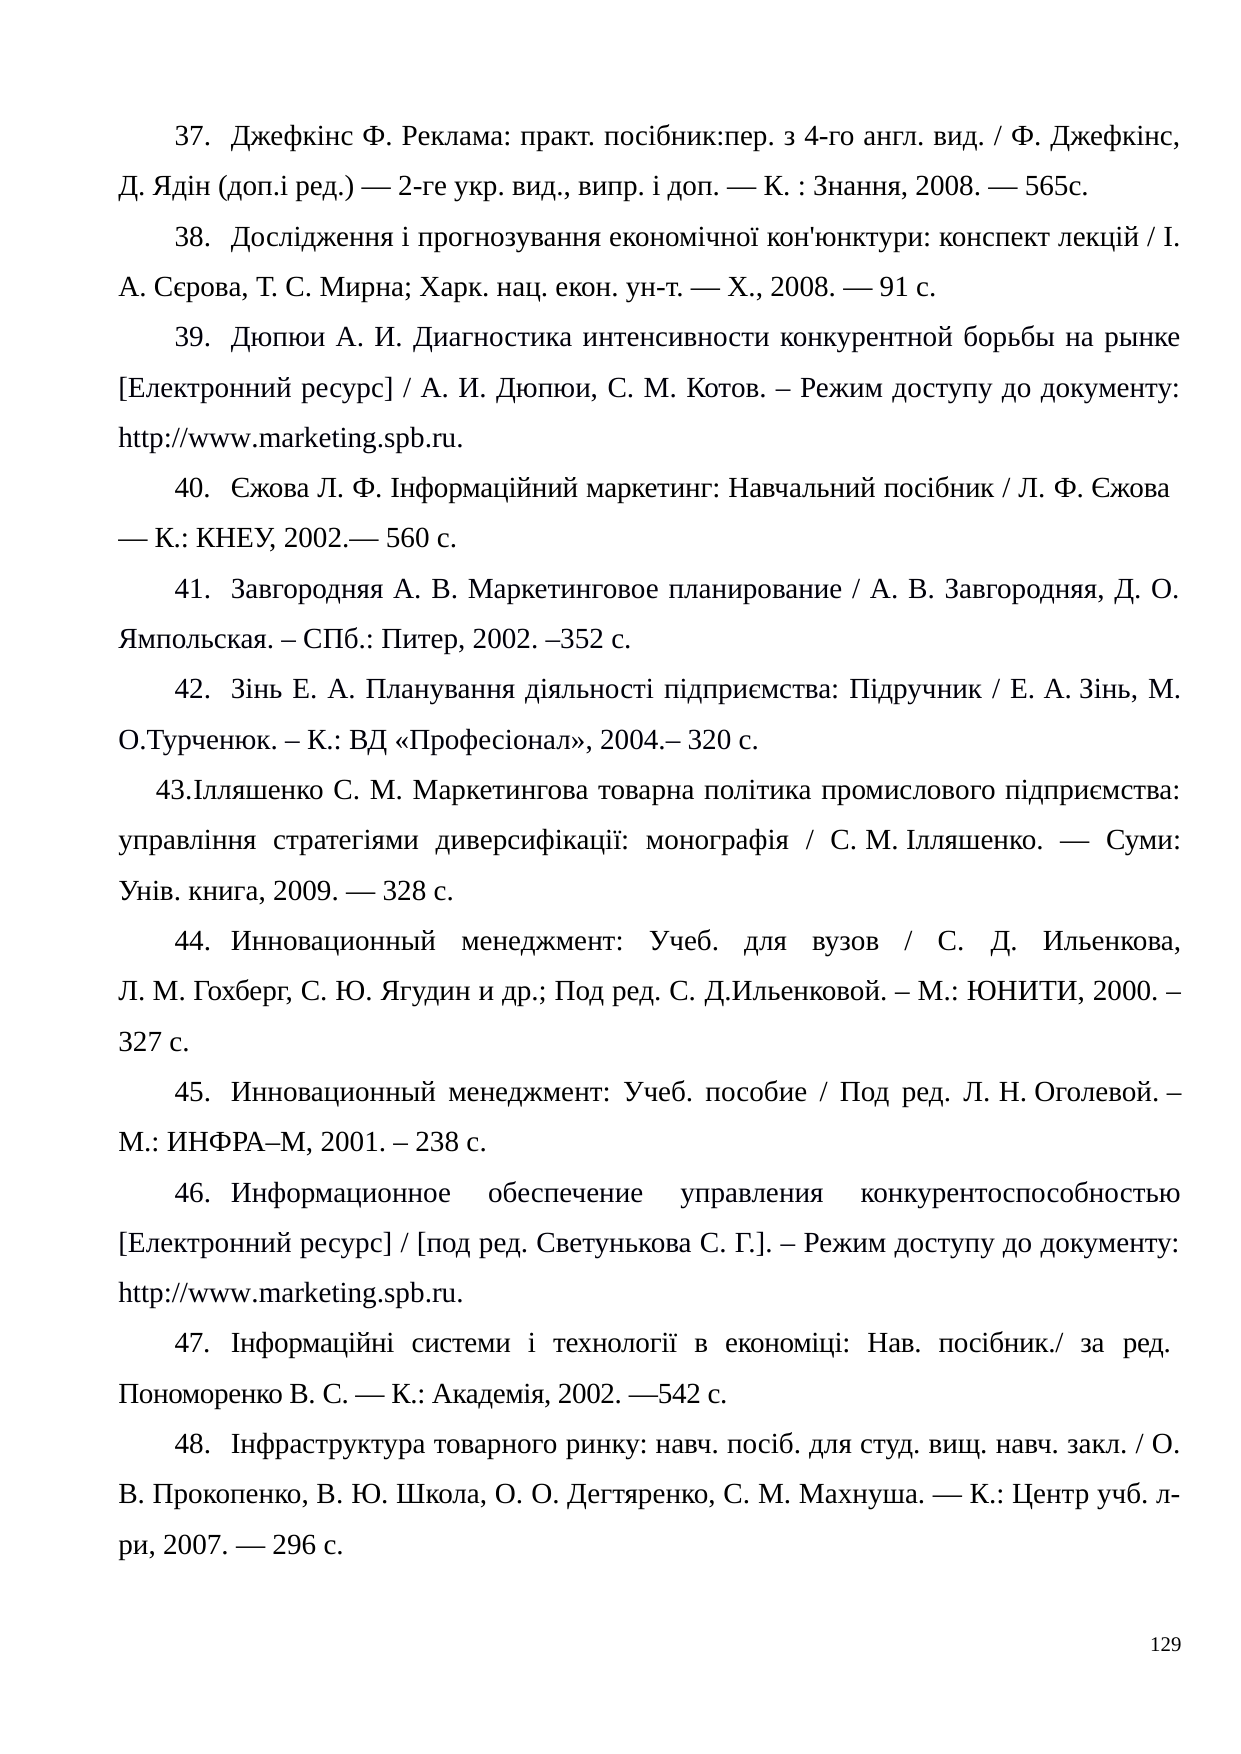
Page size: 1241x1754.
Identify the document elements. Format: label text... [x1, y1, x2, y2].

list Інформаційні системи і технології в економіці: Нав. посібник./ за ред. Пономоренко В. С. — К.: Академія, 2002. —542 с. [118, 1326, 1171, 1409]
list Дюпюи А. И. Диагностика интенсивности конкурентной борьбы на рынке [Електронний ресурс] / А. И. Дюпюи, С. М. Котов. – Режим доступу до документу: http://www.marketing.spb.ru. [118, 319, 1181, 453]
list Зінь Е. А. Планування діяльності підприємства: Підручник / Е. А. Зінь, М. О.Турченюк. – К.: ВД «Професіонал», 2004.– 320 с. [118, 672, 1181, 755]
list Инновационный менеджмент: Учеб. пособие / Под ред. Л. Н. Оголевой. – М.: ИНФРА–М, 2001. – 238 с. [118, 1074, 1181, 1158]
list Информационное обеспечение управления конкурентоспособностью [Електронний ресурс] / [под ред. Светунькова С. Г.]. – Режим доступу до документу: http://www.marketing.spb.ru. [118, 1175, 1181, 1309]
list Завгородняя А. В. Маркетинговое планирование / А. В. Завгородняя, Д. О. Ямпольская. – СПб.: Питер, 2002. –352 с. [118, 571, 1181, 655]
list Дослідження і прогнозування економічної кон'юнктури: конспект лекцій / І. А. Сєрова, Т. С. Мирна; Харк. нац. екон. ун-т. — Х., 2008. — 91 с. [118, 219, 1181, 303]
list Ілляшенко С. М. Маркетингова товарна політика промислового підприємства: управління стратегіями диверсифікації: монографія / С. М. Ілляшенко. — Суми: Унів. книга, 2009. — 328 с. [118, 772, 1181, 906]
list Єжова Л. Ф. Інформаційний маркетинг: Навчальний посібник / Л. Ф. Єжова — К.: КНЕУ, 2002.— 560 с. [118, 470, 1170, 554]
list Джефкінс Ф. Реклама: практ. посібник:пер. з 4-го англ. вид. / Ф. Джефкінс, Д. Ядін (доп.і ред.) — 2-ге укр. вид., випр. і доп. — К. : Знання, 2008. — 565c. [118, 118, 1181, 202]
list Инновационный менеджмент: Учеб. для вузов / С. Д. Ильенкова, Л. М. Гохберг, С. Ю. Ягудин и др.; Под ред. С. Д.Ильенковой. – М.: ЮНИТИ, 2000. – 327 с. [118, 923, 1181, 1057]
list Інфраструктура товарного ринку: навч. посіб. для студ. вищ. навч. закл. / О. В. Прокопенко, В. Ю. Школа, О. О. Дегтяренко, С. М. Махнуша. — К.: Центр учб. л-ри, 2007. — 296 с. [118, 1426, 1181, 1560]
